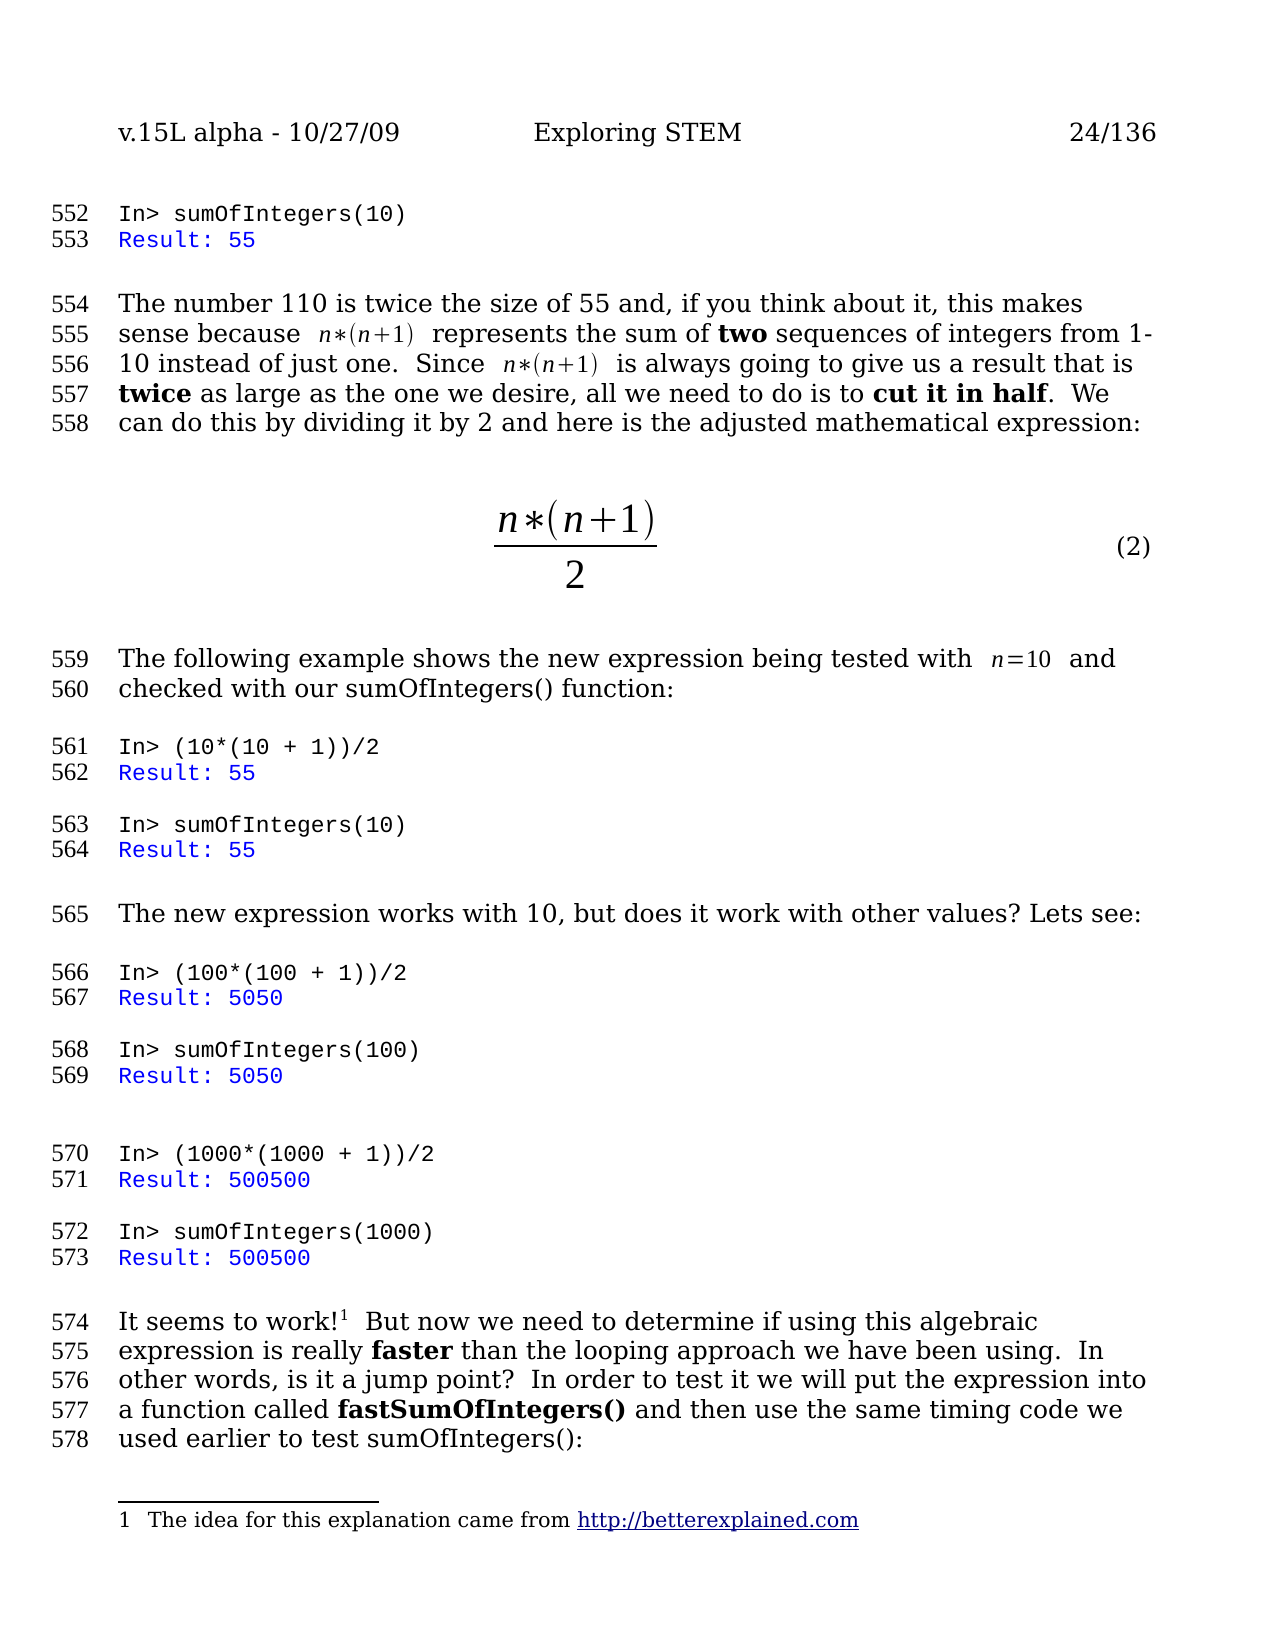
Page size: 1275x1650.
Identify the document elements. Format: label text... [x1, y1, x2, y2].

text In> sumOfIntegers(100) [118, 1039, 1157, 1064]
text In> sumOfIntegers(10) [118, 203, 1157, 229]
text It seems to work! But now we need to determine if using this algebraic expression is really faster than the looping approach we have been using. In other words, is it a jump point? In order to test it we will put the expression into a function called fastSumOfIntegers() and then use the same timing code we used earlier to test sumOfIntegers(): [118, 1307, 1157, 1453]
text Result: 55 [118, 761, 1157, 787]
text Result: 55 [118, 839, 1157, 865]
text Result: 5050 [118, 987, 1157, 1013]
text In> sumOfIntegers(10) [118, 813, 1157, 839]
text The idea for this explanation came from http://betterexplained.com [118, 1508, 1157, 1532]
table_header [118, 488, 1041, 606]
text In> (1000*(1000 + 1))/2 [118, 1142, 1157, 1168]
table_header (2) [1041, 488, 1157, 606]
text The new expression works with 10, but does it work with other values? Lets see: [118, 900, 1157, 929]
text Result: 500500 [118, 1246, 1157, 1272]
text Result: 500500 [118, 1168, 1157, 1194]
text Result: 5050 [118, 1064, 1157, 1091]
text The number 110 is twice the size of 55 and, if you think about it, this makes sense becauserepresents the sum of two sequences of integers from 1-10 instead of just one. Sinceis always going to give us a result that is twice as large as the one we desire, all we need to do is to cut it in half. We can do this by dividing it by 2 and here is the adjusted mathematical expression: [118, 289, 1157, 437]
text The following example shows the new expression being tested withand checked with our sumOfIntegers() function: [118, 644, 1157, 703]
text In> sumOfIntegers(1000) [118, 1220, 1157, 1246]
text In> (10*(10 + 1))/2 [118, 735, 1157, 761]
text Result: 55 [118, 229, 1157, 254]
text In> (100*(100 + 1))/2 [118, 961, 1157, 987]
